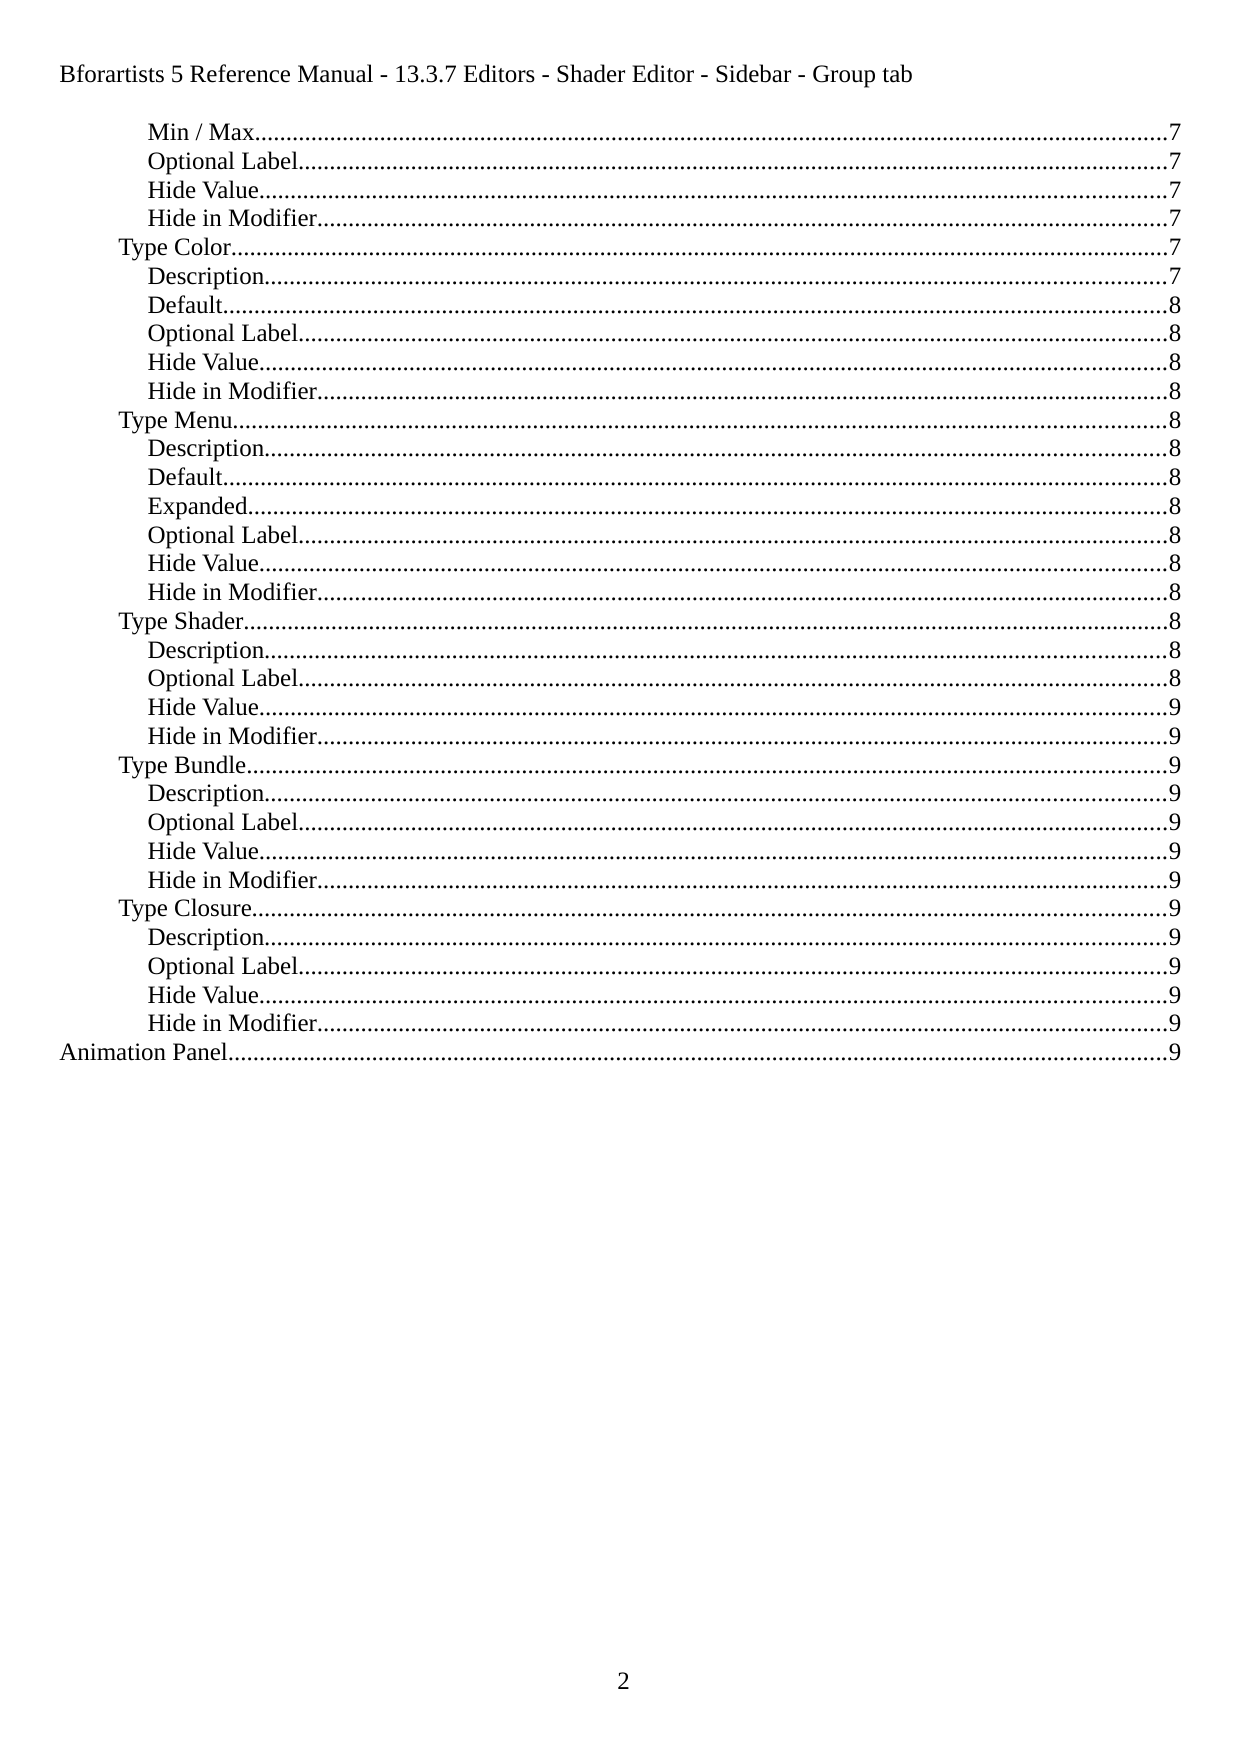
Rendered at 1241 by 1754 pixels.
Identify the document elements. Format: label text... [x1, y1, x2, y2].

text Description 9 [147, 778, 1181, 807]
text Hide in Modifier 7 [147, 203, 1181, 232]
text Hide Value 8 [147, 548, 1181, 577]
text Hide in Modifier 9 [147, 865, 1181, 893]
text Hide Value 7 [147, 175, 1181, 203]
text Optional Label 7 [147, 146, 1181, 175]
text Hide in Modifier 9 [147, 721, 1181, 750]
text Expanded 8 [147, 491, 1181, 520]
text Hide in Modifier 9 [147, 1008, 1181, 1037]
text Type Bundle 9 [118, 750, 1181, 778]
text Hide in Modifier 8 [147, 577, 1181, 606]
text Type Menu 8 [118, 405, 1181, 433]
text Type Shader 8 [118, 606, 1181, 635]
text Optional Label 8 [147, 318, 1181, 347]
text Min / Max 7 [147, 117, 1181, 146]
text Type Closure 9 [118, 893, 1181, 922]
text Optional Label 8 [147, 520, 1181, 548]
text Animation Panel 9 [59, 1037, 1181, 1066]
text Optional Label 9 [147, 807, 1181, 836]
text Hide Value 9 [147, 836, 1181, 865]
text Type Color 7 [118, 232, 1181, 261]
text Description 8 [147, 635, 1181, 663]
text Description 8 [147, 433, 1181, 462]
text Hide Value 9 [147, 980, 1181, 1008]
text Optional Label 9 [147, 951, 1181, 980]
text Default 8 [147, 290, 1181, 318]
text Optional Label 8 [147, 663, 1181, 692]
text Default 8 [147, 462, 1181, 491]
text Hide Value 8 [147, 347, 1181, 376]
text Hide Value 9 [147, 692, 1181, 721]
text Hide in Modifier 8 [147, 376, 1181, 405]
text Description 9 [147, 922, 1181, 951]
text Description 7 [147, 261, 1181, 290]
